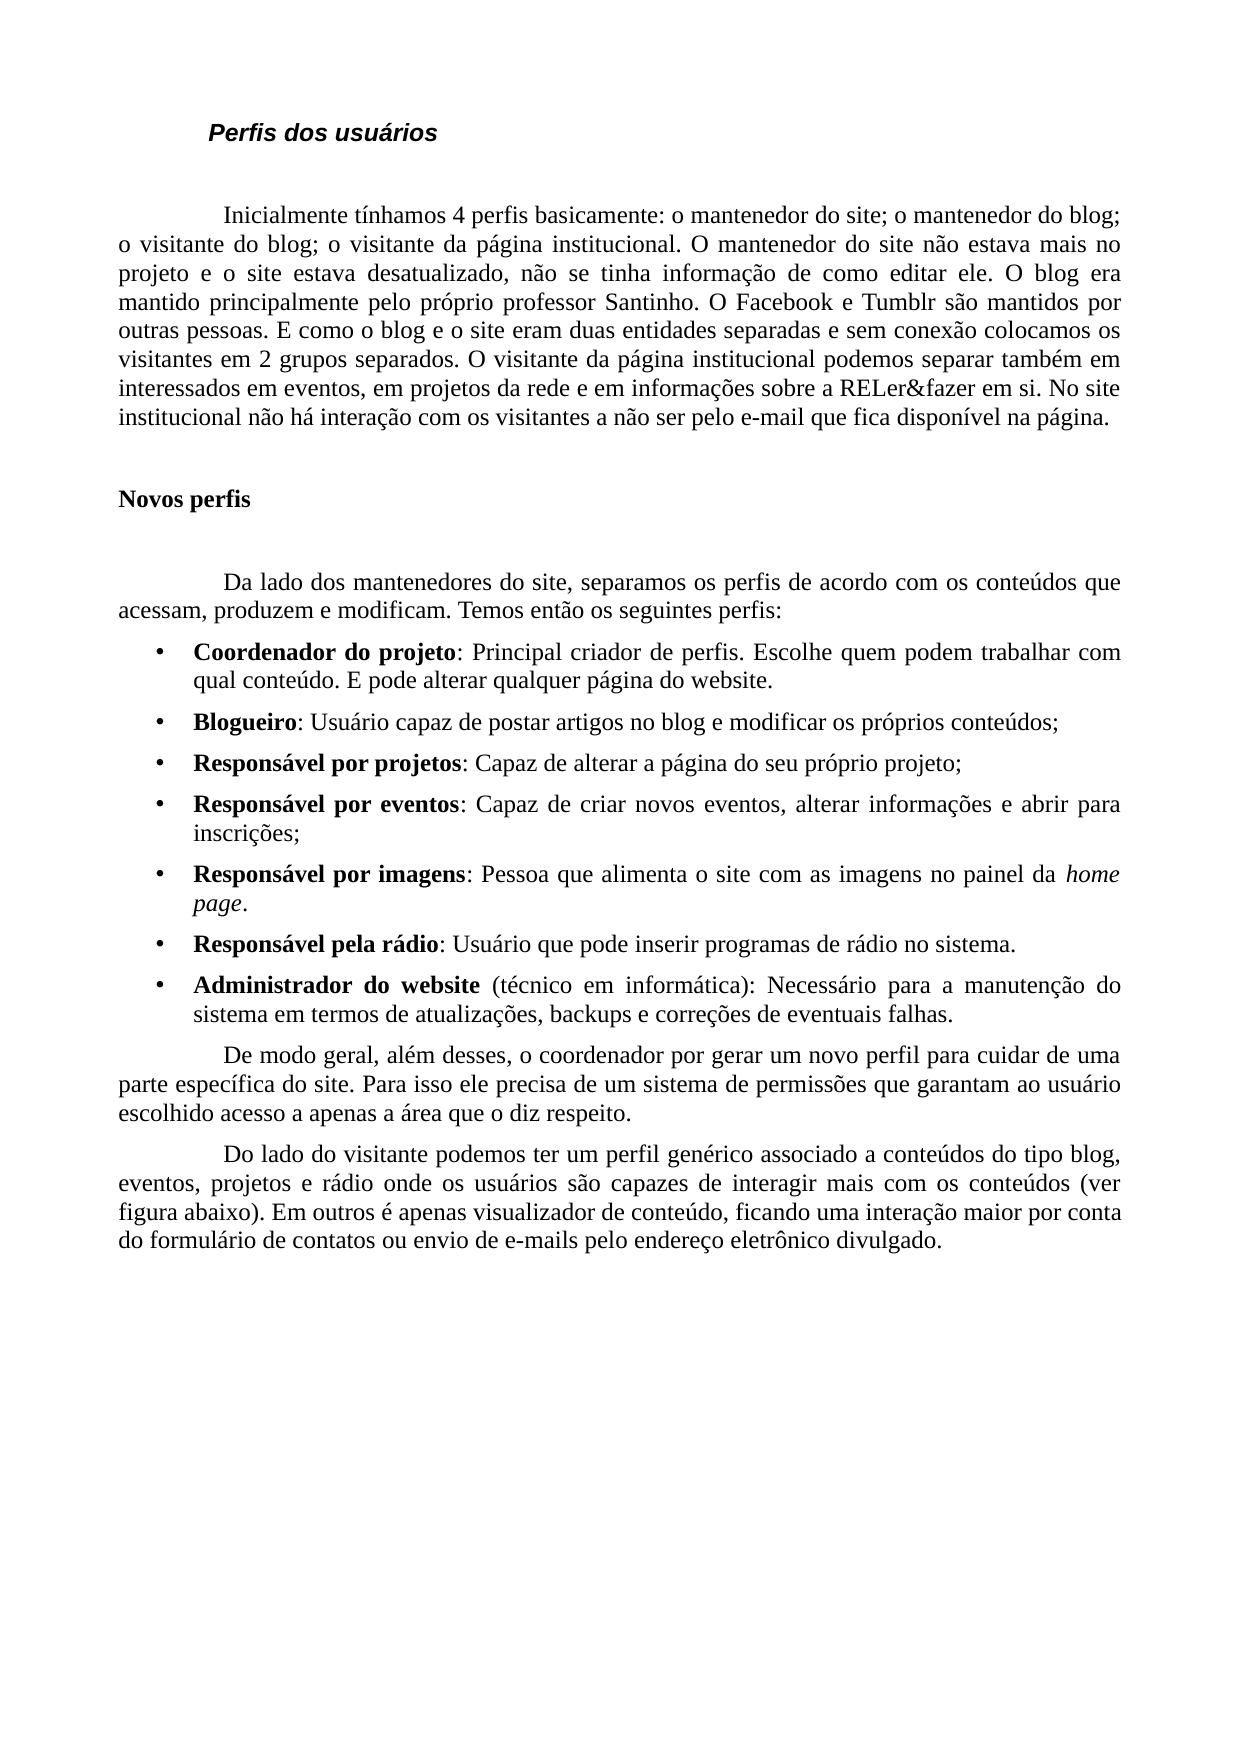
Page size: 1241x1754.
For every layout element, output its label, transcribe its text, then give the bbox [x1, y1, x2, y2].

text Inicialmente tínhamos 4 perfis basicamente: o mantenedor do site; o mantenedor do blog; o visitante do blog; o visitante da página institucional. O mantenedor do site não estava mais no projeto e o site estava desatualizado, não se tinha informação de como editar ele. O blog era mantido principalmente pelo próprio professor Santinho. O Facebook e Tumblr são mantidos por outras pessoas. E como o blog e o site eram duas entidades separadas e sem conexão colocamos os visitantes em 2 grupos separados. O visitante da página institucional podemos separar também em interessados em eventos, em projetos da rede e em informações sobre a RELer&fazer em si. No site institucional não há interação com os visitantes a não ser pelo e-mail que fica disponível na página. [118, 200, 1122, 430]
list Responsável pela rádio: Usuário que pode inserir programas de rádio no sistema. [156, 929, 1122, 958]
list Blogueiro: Usuário capaz de postar artigos no blog e modificar os próprios conteúdos; [156, 707, 1122, 735]
text De modo geral, além desses, o coordenador por gerar um novo perfil para cuidar de uma parte específica do site. Para isso ele precisa de um sistema de permissões que garantam ao usuário escolhido acesso a apenas a área que o diz respeito. [118, 1040, 1122, 1127]
text Do lado do visitante podemos ter um perfil genérico associado a conteúdos do tipo blog, eventos, projetos e rádio onde os usuários são capazes de interagir mais com os conteúdos (ver figura abaixo). Em outros é apenas visualizador de conteúdo, ficando uma interação maior por conta do formulário de contatos ou envio de e-mails pelo endereço eletrônico divulgado. [118, 1139, 1122, 1254]
list Administrador do website (técnico em informática): Necessário para a manutenção do sistema em termos de atualizações, backups e correções de eventuais falhas. [156, 970, 1122, 1028]
subtitle Perfis dos usuários [118, 118, 1122, 147]
list Responsável por projetos: Capaz de alterar a página do seu próprio projeto; [156, 748, 1122, 777]
text Novos perfis [118, 484, 1122, 513]
list Coordenador do projeto: Principal criador de perfis. Escolhe quem podem trabalhar com qual conteúdo. E pode alterar qualquer página do website. [156, 637, 1122, 694]
text Da lado dos mantenedores do site, separamos os perfis de acordo com os conteúdos que acessam, produzem e modificam. Temos então os seguintes perfis: [118, 567, 1122, 624]
list Responsável por imagens: Pessoa que alimenta o site com as imagens no painel da home page. [156, 859, 1122, 917]
list Responsável por eventos: Capaz de criar novos eventos, alterar informações e abrir para inscrições; [156, 789, 1122, 847]
